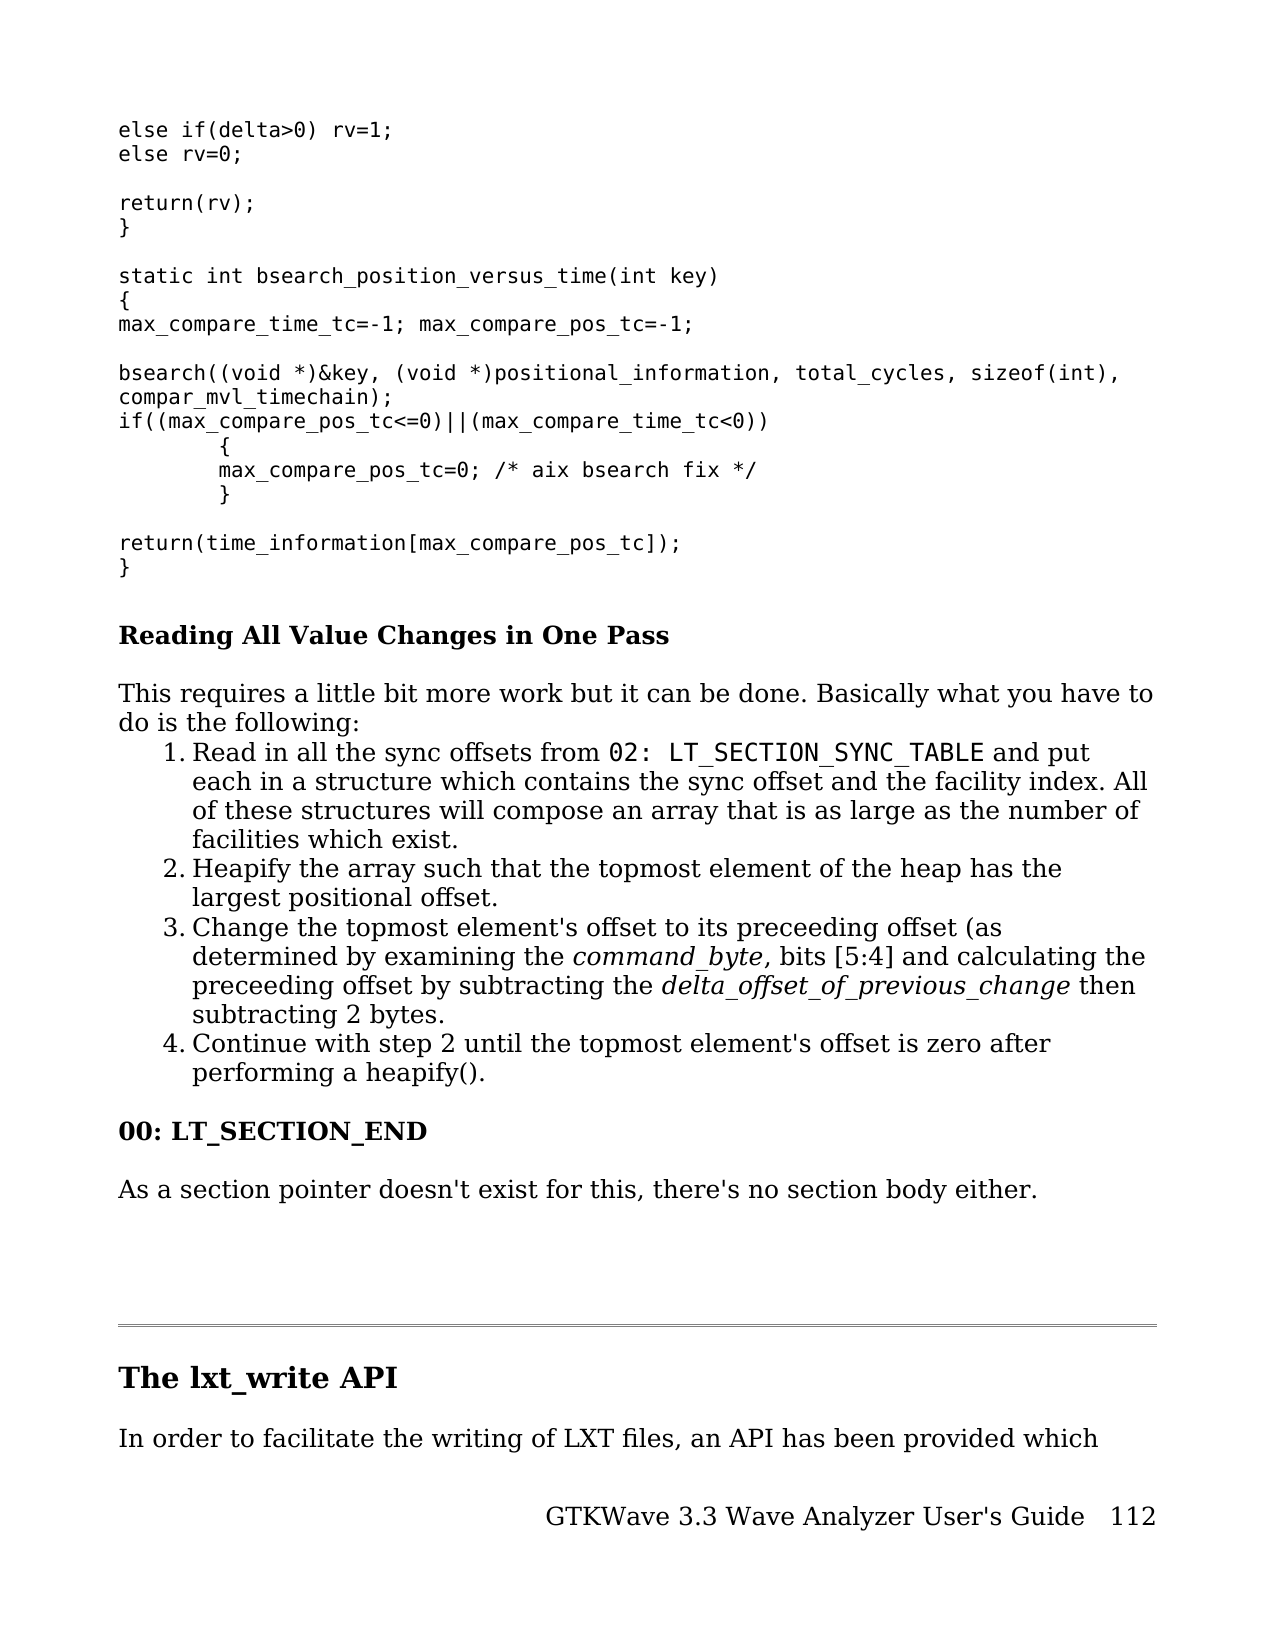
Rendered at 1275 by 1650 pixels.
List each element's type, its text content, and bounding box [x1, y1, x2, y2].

list Continue with step 2 until the topmost element's offset is zero after performing a heapify(). [162, 1029, 1157, 1088]
list Read in all the sync offsets from 02: LT_SECTION_SYNC_TABLE and put each in a structure which contains the sync offset and the facility index. All of these structures will compose an array that is as large as the number of facilities which exist. [162, 738, 1157, 854]
text In order to facilitate the writing of LXT files, an API has been provided which [118, 1395, 1157, 1453]
text else if(delta>0) rv=1; else rv=0; return(rv); } static int bsearch_position_versus_time(int key) { max_compare_time_tc=-1; max_compare_pos_tc=-1; bsearch((void *)&key, (void *)positional_information, total_cycles, sizeof(int), compar_mvl_timechain); if((max_compare_pos_tc<=0)||(max_compare_time_tc<0)) { max_compare_pos_tc=0; /* aix bsearch fix */ } return(time_information[max_compare_pos_tc]); } [118, 118, 1157, 579]
list Heapify the array such that the topmost element of the heap has the largest positional offset. [162, 854, 1157, 913]
text 00: LT_SECTION_END As a section pointer doesn't exist for this, there's no section body either. [118, 1088, 1157, 1205]
text The lxt_write API [118, 1361, 1157, 1395]
list Change the topmost element's offset to its preceeding offset (as determined by examining the command_byte, bits [5:4] and calculating the preceeding offset by subtracting the delta_offset_of_previous_change then subtracting 2 bytes. [162, 913, 1157, 1029]
text Reading All Value Changes in One Pass This requires a little bit more work but it can be done. Basically what you have to do is the following: [118, 621, 1157, 738]
